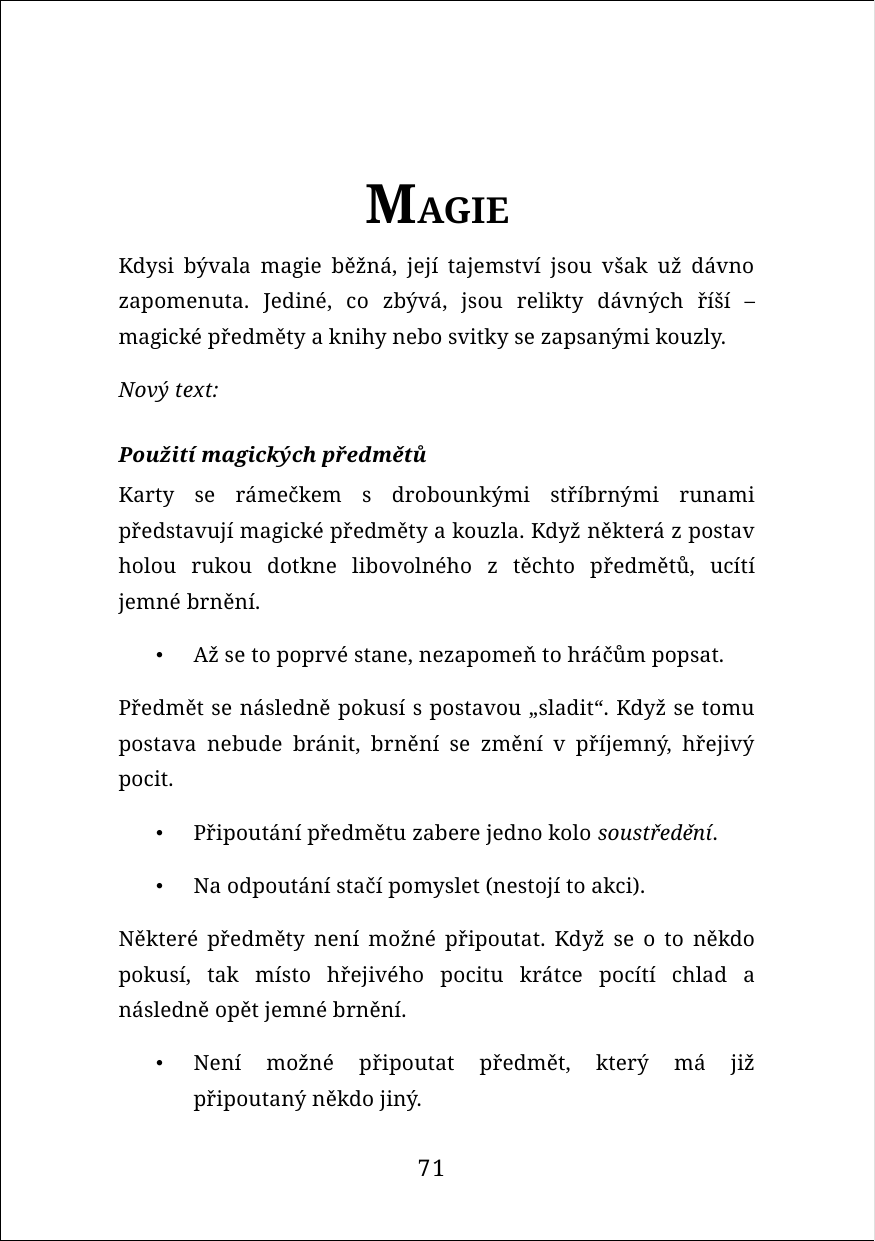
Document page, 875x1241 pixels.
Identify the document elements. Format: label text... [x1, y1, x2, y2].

text Karty se rámečkem s drobounkými stříbrnými runami představují magické předměty a kouzla. Když některá z postav holou rukou dotkne libovolného z těchto předmětů, ucítí jemné brnění. [118, 481, 756, 616]
list Na odpoutání stačí pomyslet (nestojí to akci). [156, 871, 756, 899]
text Předmět se následně pokusí s postavou „sladit“. Když se tomu postava nebude bránit, brnění se změní v příjemný, hřejivý pocit. [118, 693, 756, 793]
list Připoutání předmětu zabere jedno kolo soustředění. [156, 818, 756, 846]
list Až se to poprvé stane, nezapomeň to hráčům popsat. [156, 640, 756, 669]
text Kdysi bývala magie běžná, její tajemství jsou však už dávno zapomenuta. Jediné, co zbývá, jsou relikty dávných říší – magické předměty a knihy nebo svitky se zapsanými kouzly. [118, 251, 756, 351]
subtitle Magie [118, 166, 756, 239]
text Nový text: [118, 375, 756, 404]
list Není možné připoutat předmět, který má již připoutaný někdo jiný. [156, 1048, 756, 1112]
text Některé předměty není možné připoutat. Když se o to někdo pokusí, tak místo hřejivého pocitu krátce pocítí chlad a následně opět jemné brnění. [118, 924, 756, 1024]
subtitle Použití magických předmětů [118, 440, 756, 469]
